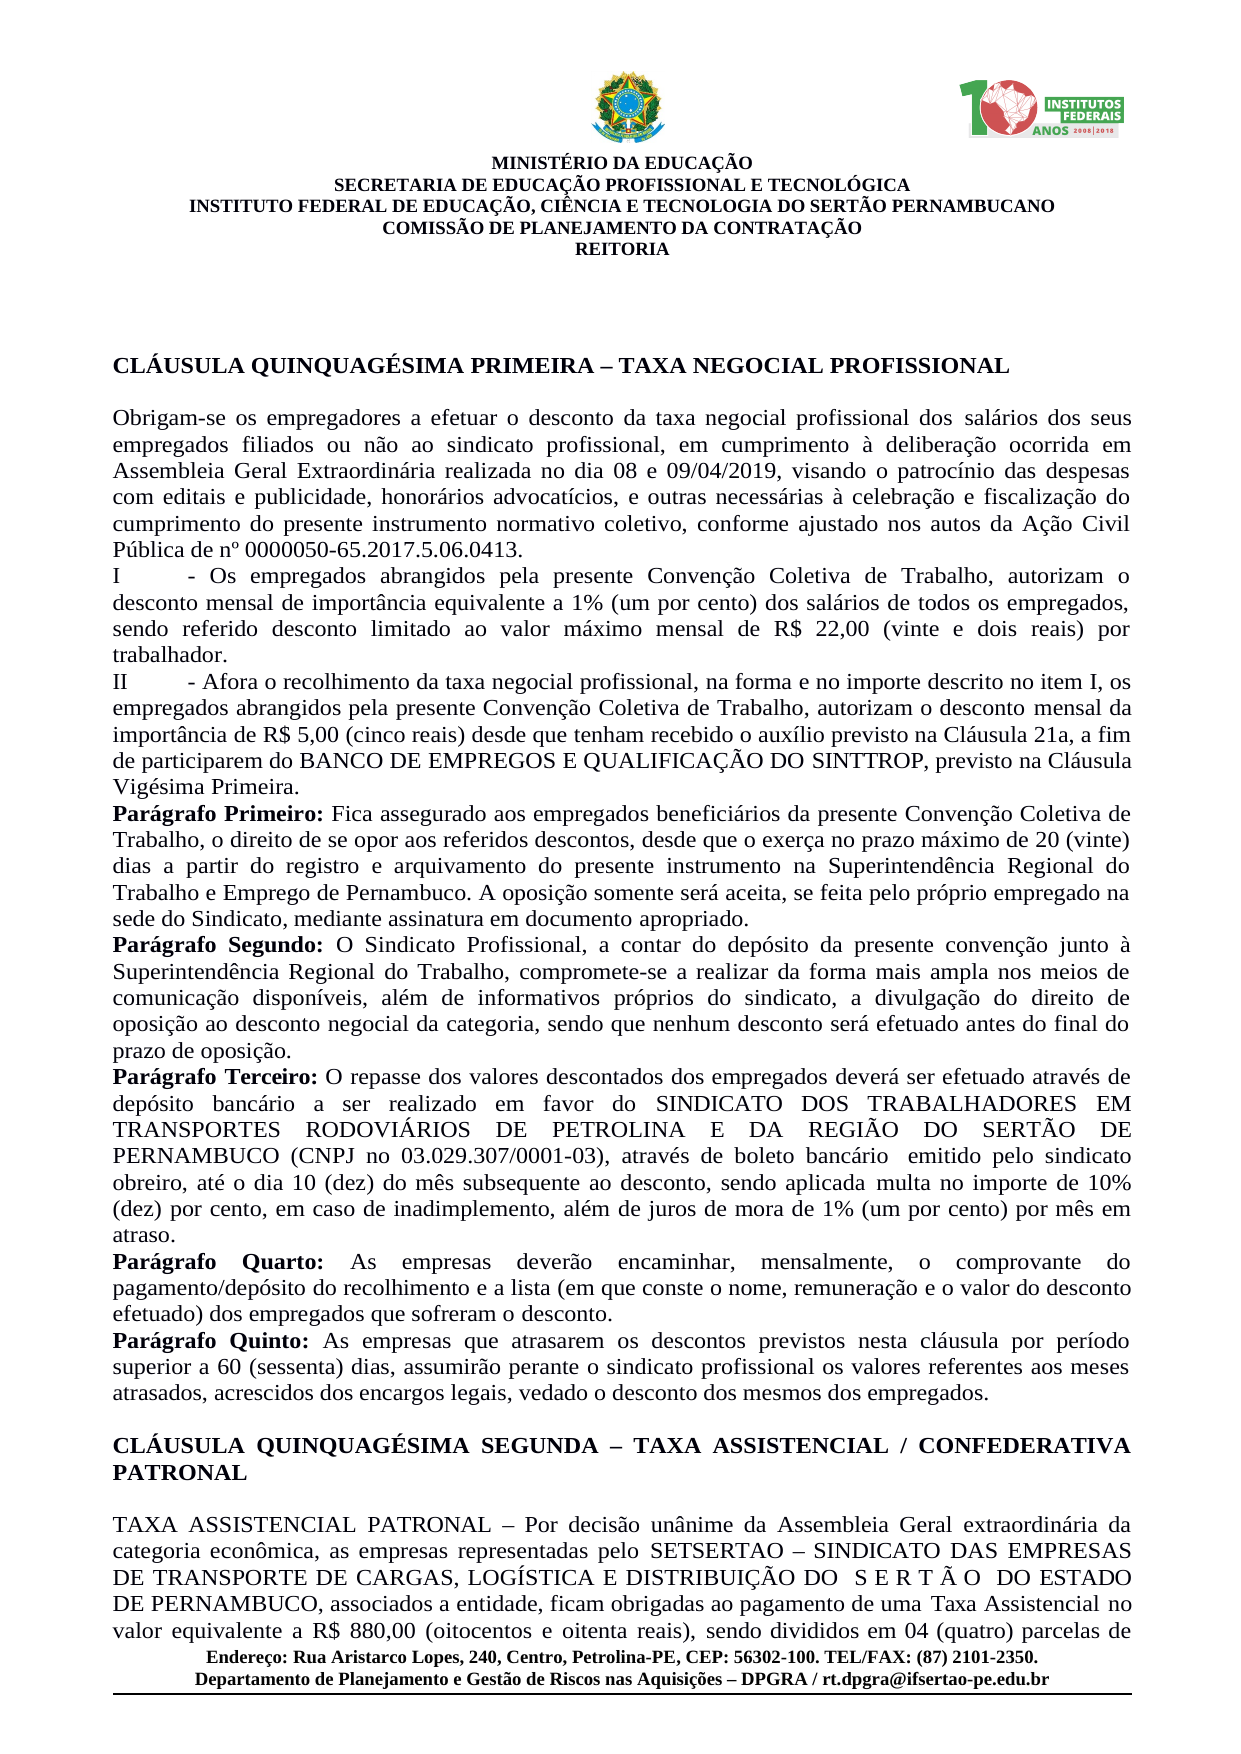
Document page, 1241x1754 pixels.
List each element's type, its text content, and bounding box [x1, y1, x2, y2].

list - Os empregados abrangidos pela presente Convenção Coletiva de Trabalho, autorizam o desconto mensal de importância equivalente a 1% (um por cento) dos salários de todos os empregados, sendo referido desconto limitado ao valor máximo mensal de R$ 22,00 (vinte e dois reais) por trabalhador. [112, 562, 1132, 668]
text Parágrafo Quinto: As empresas que atrasarem os descontos previstos nesta cláusula por período superior a 60 (sessenta) dias, assumirão perante o sindicato profissional os valores referentes aos meses atrasados, acrescidos dos encargos legais, vedado o desconto dos mesmos dos empregados. [112, 1327, 1132, 1406]
text Parágrafo Quarto: As empresas deverão encaminhar, mensalmente, o comprovante do pagamento/depósito do recolhimento e a lista (em que conste o nome, remuneração e o valor do desconto efetuado) dos empregados que sofreram o desconto. [112, 1248, 1132, 1327]
picture [959, 80, 1124, 138]
text Parágrafo Primeiro: Fica assegurado aos empregados beneficiários da presente Convenção Coletiva de Trabalho, o direito de se opor aos referidos descontos, desde que o exerça no prazo máximo de 20 (vinte) dias a partir do registro e arquivamento do presente instrumento na Superintendência Regional do Trabalho e Emprego de Pernambuco. A oposição somente será aceita, se feita pelo próprio empregado na sede do Sindicato, mediante assinatura em documento apropriado. [112, 800, 1132, 931]
list - Afora o recolhimento da taxa negocial profissional, na forma e no importe descrito no item I, os empregados abrangidos pela presente Convenção Coletiva de Trabalho, autorizam o desconto mensal da importância de R$ 5,00 (cinco reais) desde que tenham recebido o auxílio previsto na Cláusula 21a, a fim de participarem do BANCO DE EMPREGOS E QUALIFICAÇÃO DO SINTTROP, previsto na Cláusula Vigésima Primeira. [112, 668, 1132, 800]
picture [590, 70, 665, 144]
text Parágrafo Terceiro: O repasse dos valores descontados dos empregados deverá ser efetuado através de depósito bancário a ser realizado em favor do SINDICATO DOS TRABALHADORES EM TRANSPORTES RODOVIÁRIOS DE PETROLINA E DA REGIÃO DO SERTÃO DE PERNAMBUCO (CNPJ no 03.029.307/0001-03), através de boleto bancário emitido pelo sindicato obreiro, até o dia 10 (dez) do mês subsequente ao desconto, sendo aplicada multa no importe de 10% (dez) por cento, em caso de inadimplemento, além de juros de mora de 1% (um por cento) por mês em atraso. [112, 1063, 1132, 1248]
text CLÁUSULA QUINQUAGÉSIMA PRIMEIRA – TAXA NEGOCIAL PROFISSIONAL [112, 352, 1132, 378]
text CLÁUSULA QUINQUAGÉSIMA SEGUNDA – TAXA ASSISTENCIAL / CONFEDERATIVA PATRONAL [112, 1432, 1132, 1485]
text TAXA ASSISTENCIAL PATRONAL – Por decisão unânime da Assembleia Geral extraordinária da categoria econômica, as empresas representadas pelo SETSERTAO – SINDICATO DAS EMPRESAS DE TRANSPORTE DE CARGAS, LOGÍSTICA E DISTRIBUIÇÃO DO SERTÃO DO ESTADO DE PERNAMBUCO, associados a entidade, ficam obrigadas ao pagamento de uma Taxa Assistencial no valor equivalente a R$ 880,00 (oitocentos e oitenta reais), sendo divididos em 04 (quatro) parcelas de [112, 1511, 1132, 1643]
text Parágrafo Segundo: O Sindicato Profissional, a contar do depósito da presente convenção junto à Superintendência Regional do Trabalho, compromete-se a realizar da forma mais ampla nos meios de comunicação disponíveis, além de informativos próprios do sindicato, a divulgação do direito de oposição ao desconto negocial da categoria, sendo que nenhum desconto será efetuado antes do final do prazo de oposição. [112, 931, 1132, 1063]
text Obrigam-se os empregadores a efetuar o desconto da taxa negocial profissional dos salários dos seus empregados filiados ou não ao sindicato profissional, em cumprimento à deliberação ocorrida em Assembleia Geral Extraordinária realizada no dia 08 e 09/04/2019, visando o patrocínio das despesas com editais e publicidade, honorários advocatícios, e outras necessárias à celebração e fiscalização do cumprimento do presente instrumento normativo coletivo, conforme ajustado nos autos da Ação Civil Pública de nº 0000050-65.2017.5.06.0413. [112, 404, 1132, 562]
